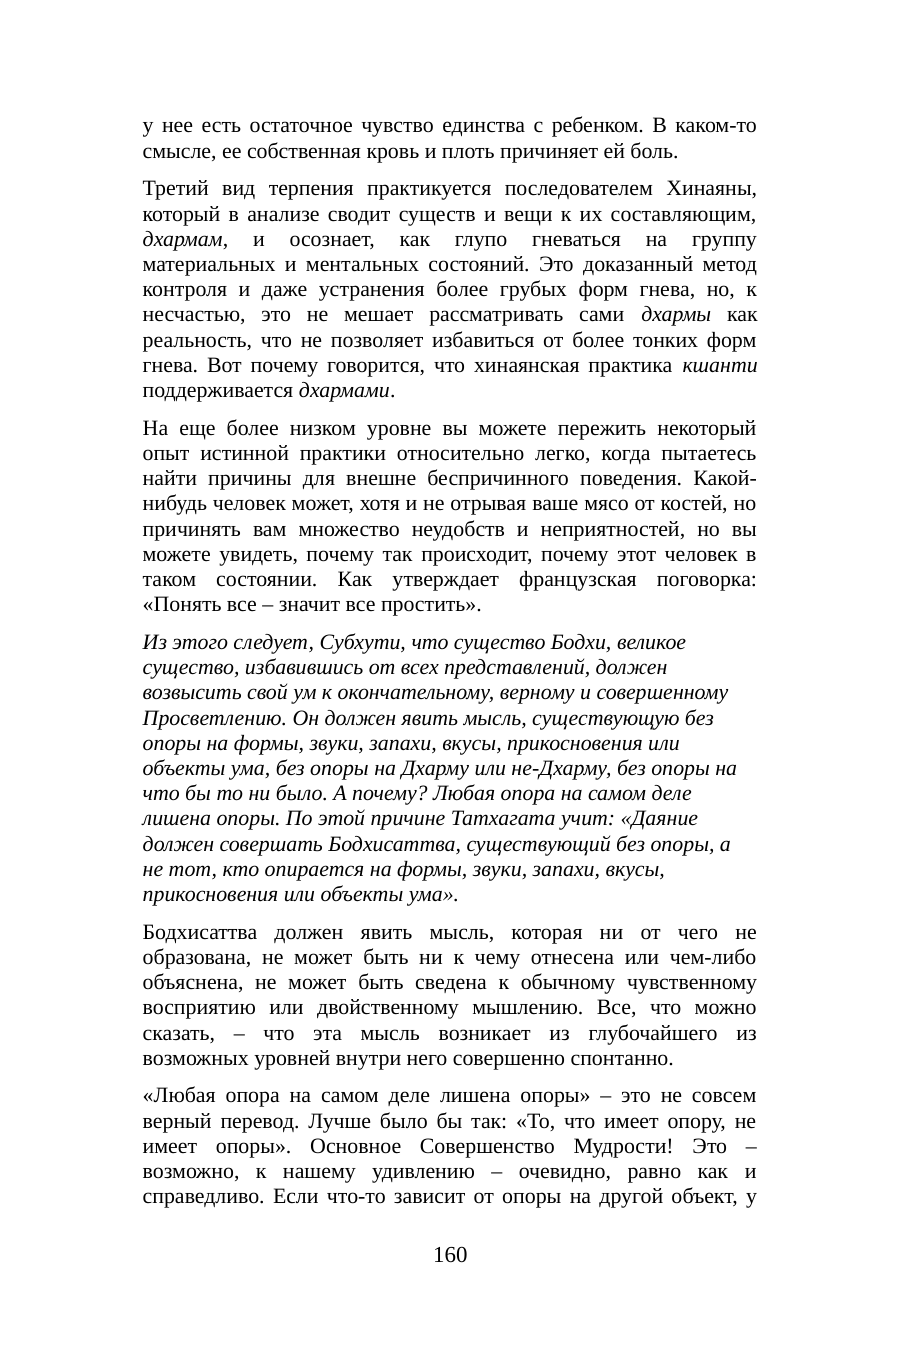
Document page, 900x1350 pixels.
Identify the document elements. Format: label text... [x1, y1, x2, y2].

text На еще более низком уровне вы можете пережить некоторый опыт истинной практики относительно легко, когда пытаетесь найти причины для внешне беспричинного поведения. Какой-нибудь человек может, хотя и не отрывая ваше мясо от костей, но причинять вам множество неудобств и неприятностей, но вы можете увидеть, почему так происходит, почему этот человек в таком состоянии. Как утверждает французская поговорка: «Понять все – значит все простить». [142, 415, 757, 616]
text у нее есть остаточное чувство единства с ребенком. В каком-то смысле, ее собственная кровь и плоть причиняет ей боль. [142, 112, 757, 163]
text Третий вид терпения практикуется последователем Хинаяны, который в анализе сводит существ и вещи к их составляющим, дхармам, и осознает, как глупо гневаться на группу материальных и ментальных состояний. Это доказанный метод контроля и даже устранения более грубых форм гнева, но, к несчастью, это не мешает рассматривать сами дхармы как реальность, что не позволяет избавиться от более тонких форм гнева. Вот почему говорится, что хинаянская практика кшанти поддерживается дхармами. [142, 175, 757, 402]
text Из этого следует, Субхути, что существо Бодхи, великое существо, избавившись от всех представлений, должен возвысить свой ум к окончательному, верному и совершенному Просветлению. Он должен явить мысль, существующую без опоры на формы, звуки, запахи, вкусы, прикосновения или объекты ума, без опоры на Дхарму или не-Дхарму, без опоры на что бы то ни было. А почему? Любая опора на самом деле лишена опоры. По этой причине Татхагата учит: «Даяние должен совершать Бодхисаттва, существующий без опоры, а не тот, кто опирается на формы, звуки, запахи, вкусы, прикосновения или объекты ума». [142, 629, 757, 906]
text «Любая опора на самом деле лишена опоры» – это не совсем верный перевод. Лучше было бы так: «То, что имеет опору, не имеет опоры». Основное Совершенство Мудрости! Это – возможно, к нашему удивлению – очевидно, равно как и справедливо. Если что-то зависит от опоры на другой объект, у [142, 1082, 757, 1208]
text Бодхисаттва должен явить мысль, которая ни от чего не образована, не может быть ни к чему отнесена или чем-либо объяснена, не может быть сведена к обычному чувственному восприятию или двойственному мышлению. Все, что можно сказать, – что эта мысль возникает из глубочайшего из возможных уровней внутри него совершенно спонтанно. [142, 919, 757, 1070]
